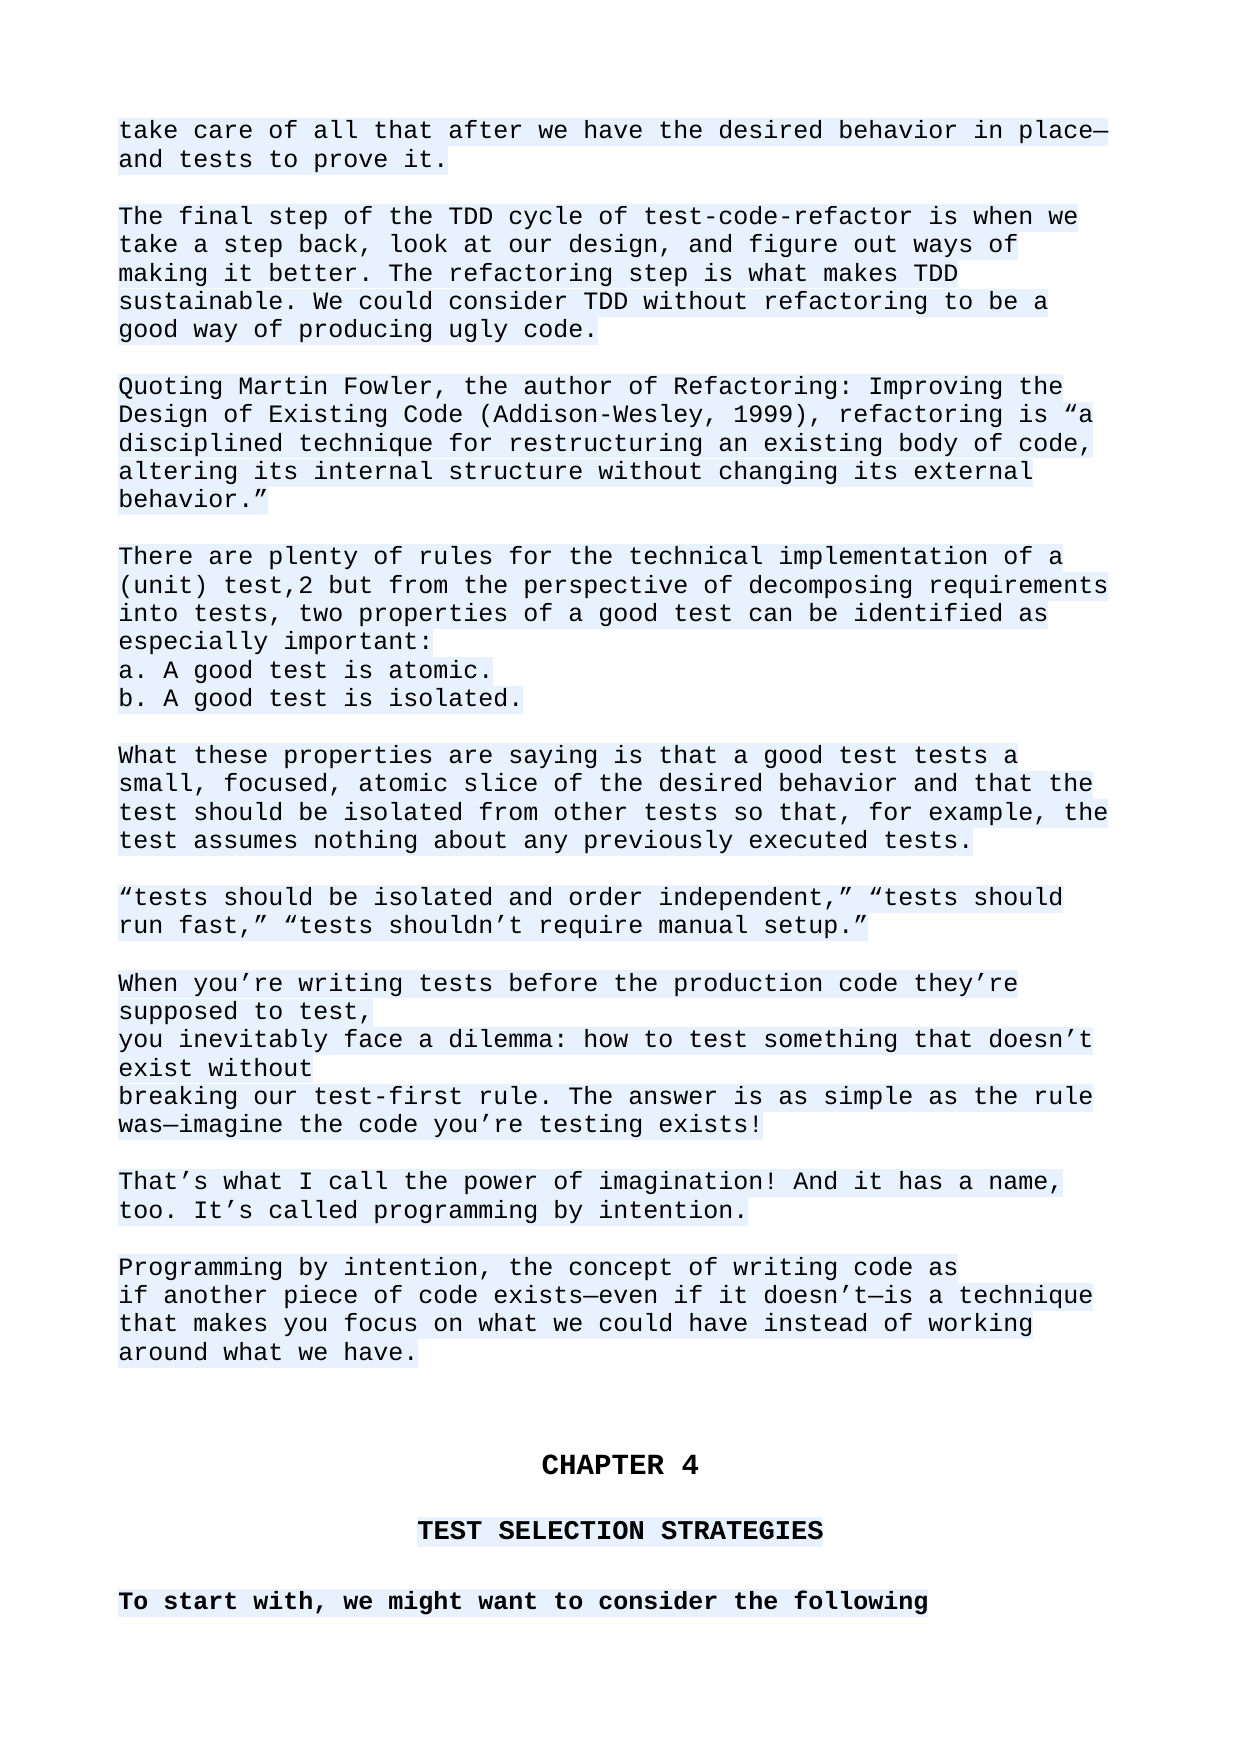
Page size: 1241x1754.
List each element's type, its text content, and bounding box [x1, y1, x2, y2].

text good way of producing ugly code. [118, 317, 1122, 345]
text That’s what I call the power of imagination! And it has a name, too. It’s called programming by intention. [118, 1169, 1122, 1226]
text breaking our test-first rule. The answer is as simple as the rule was—imagine the code you’re testing exists! [118, 1083, 1122, 1140]
text if another piece of code exists—even if it doesn’t—is a technique that makes you focus on what we could have instead of working around what we have. [118, 1283, 1122, 1368]
text Quoting Martin Fowler, the author of Refactoring: Improving the Design of Existing Code (Addison-Wesley, 1999), refactoring is “a disciplined technique for restructuring an existing body of code, altering its internal structure without changing its external behavior.” [118, 373, 1122, 515]
subtitle TEST SELECTION STRATEGIES [118, 1517, 1122, 1547]
text b. A good test is isolated. [118, 686, 1122, 714]
text you inevitably face a dilemma: how to test something that doesn’t exist without [118, 1027, 1122, 1083]
text Programming by intention, the concept of writing code as [118, 1254, 1122, 1283]
text What these properties are saying is that a good test tests a small, focused, atomic slice of the desired behavior and that the test should be isolated from other tests so that, for example, the test assumes nothing about any previously executed tests. [118, 743, 1122, 856]
text To start with, we might want to consider the following [118, 1588, 1122, 1617]
text “tests should be isolated and order independent,” “tests should run fast,” “tests shouldn’t require manual setup.” [118, 885, 1122, 941]
text When you’re writing tests before the production code they’re supposed to test, [118, 970, 1122, 1027]
subtitle CHAPTER 4 [118, 1450, 1122, 1483]
text a. A good test is atomic. [118, 657, 1122, 686]
text take care of all that after we have the desired behavior in place—and tests to prove it. [118, 118, 1122, 175]
text There are plenty of rules for the technical implementation of a (unit) test,2 but from the perspective of decomposing requirements into tests, two properties of a good test can be identified as especially important: [118, 544, 1122, 657]
text The final step of the TDD cycle of test-code-refactor is when we take a step back, look at our design, and figure out ways of making it better. The refactoring step is what makes TDD sustainable. We could consider TDD without refactoring to be a [118, 203, 1122, 317]
